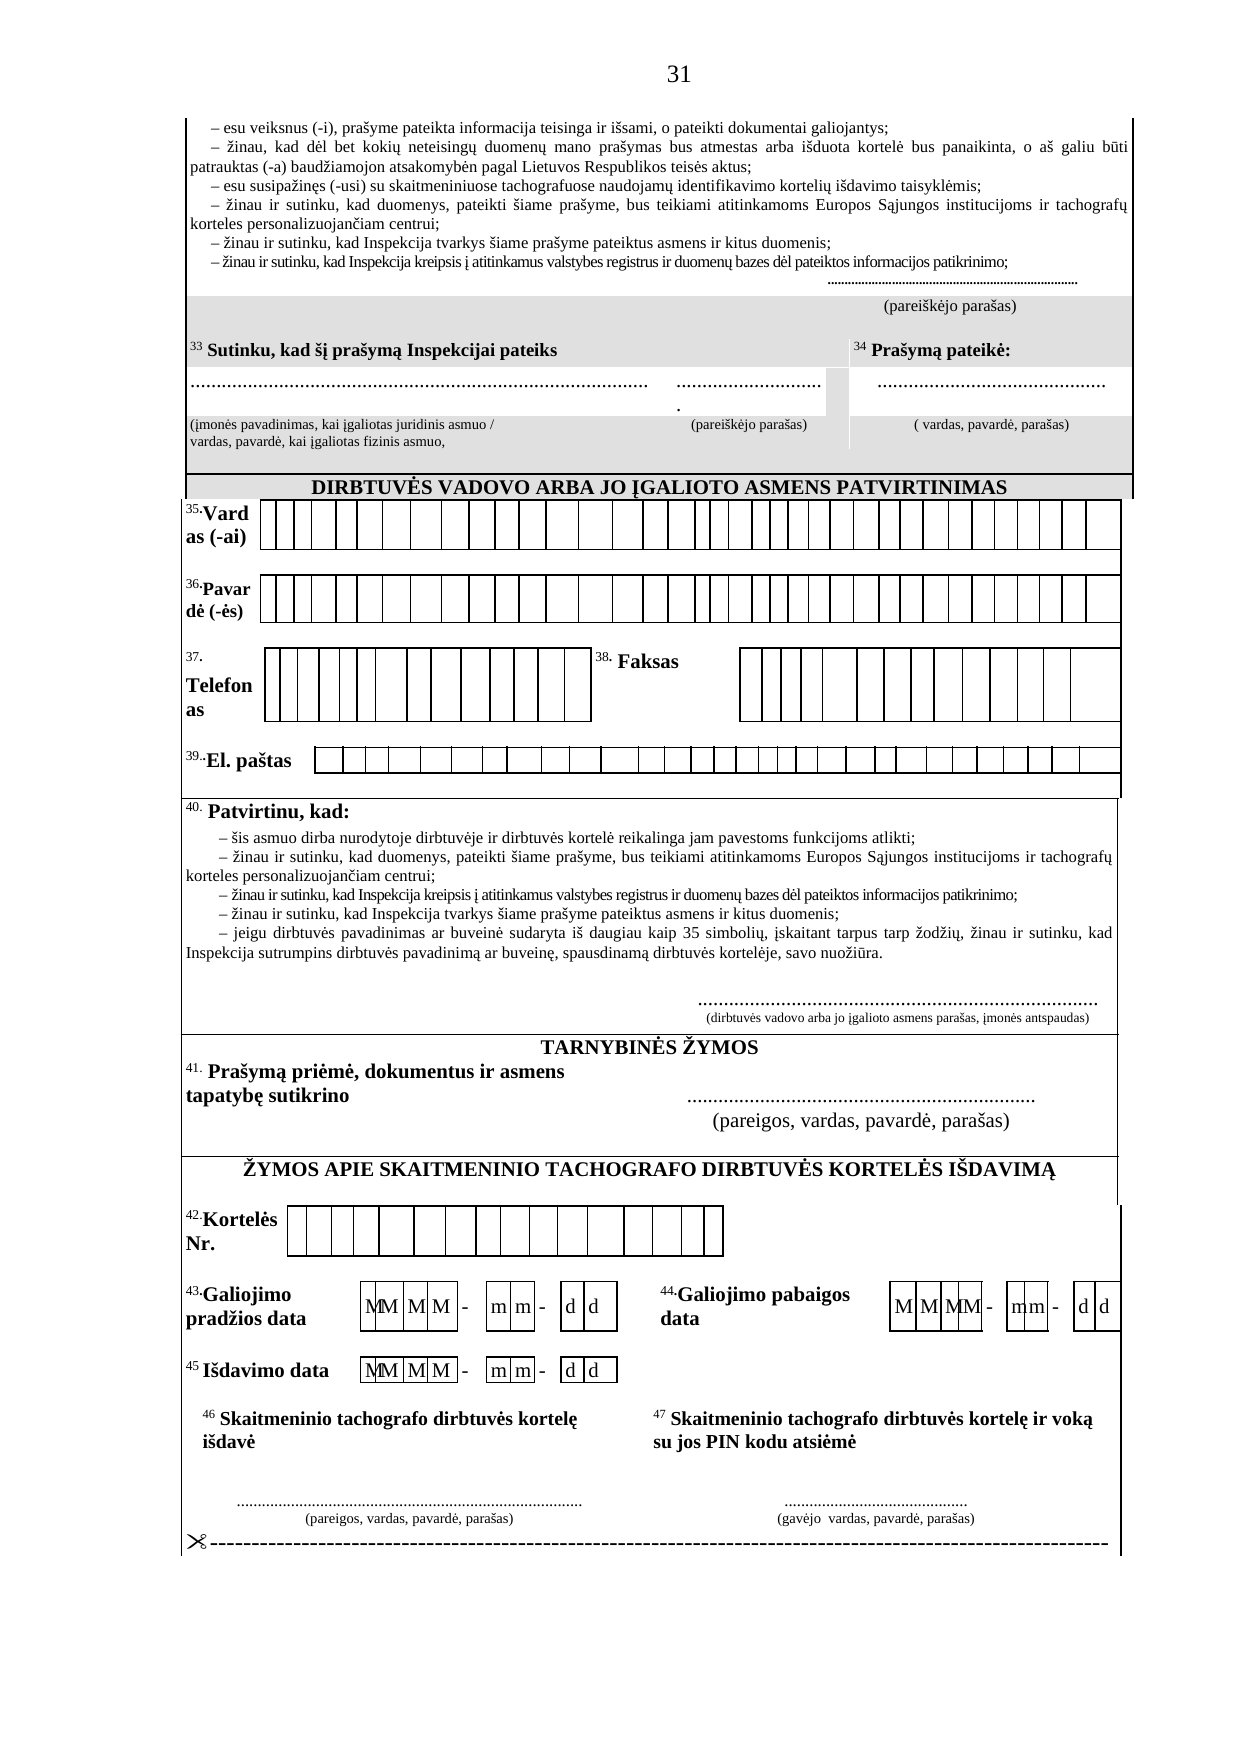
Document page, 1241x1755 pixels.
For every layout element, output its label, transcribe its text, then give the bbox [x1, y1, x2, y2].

table_cell [1122, 499, 1133, 548]
table_cell ............................................ [649, 1453, 1103, 1510]
table_cell [442, 501, 468, 548]
table_cell [277, 501, 293, 548]
table_cell M [361, 1282, 375, 1330]
table_cell [182, 1181, 1117, 1205]
table_cell [520, 576, 545, 621]
table_cell [421, 748, 451, 772]
table_cell 43.Galiojimo pradžios data [182, 1281, 360, 1330]
table_cell [1122, 1255, 1133, 1281]
table_cell [1024, 1356, 1048, 1382]
table_cell [1122, 647, 1133, 721]
table_cell [354, 1207, 378, 1255]
table_cell [613, 501, 642, 548]
table_cell [854, 576, 878, 621]
table_cell [620, 1453, 649, 1510]
table_cell [182, 721, 1120, 746]
table_cell 42.Kortelės Nr. [182, 1205, 287, 1255]
table_cell [847, 748, 874, 772]
table_cell [1063, 501, 1085, 548]
table_cell [181, 449, 185, 473]
table_cell [1121, 986, 1133, 1034]
table_cell M [376, 1358, 403, 1382]
table_cell [1018, 649, 1043, 721]
table_cell [561, 1332, 584, 1356]
table_cell [778, 748, 795, 772]
table_cell [1122, 549, 1133, 574]
table_cell [982, 1356, 1007, 1382]
table_cell [358, 649, 375, 721]
table_cell [312, 576, 335, 621]
table_cell [403, 1332, 427, 1356]
table_cell [916, 1356, 941, 1382]
table_cell [496, 501, 518, 548]
table_cell [959, 1332, 982, 1356]
table_cell [916, 1332, 941, 1356]
table_cell 41. Prašymą priėmė, dokumentus ir asmens tapatybę sutikrino [182, 1059, 604, 1132]
table_cell [696, 501, 709, 548]
table_cell [408, 649, 430, 721]
table_cell [876, 748, 895, 772]
table_cell 37. Telefonas [182, 647, 264, 721]
table_cell - [535, 1281, 560, 1330]
table_cell [669, 501, 694, 548]
table_cell [1122, 621, 1133, 647]
table_cell [1121, 1181, 1133, 1205]
table_cell [344, 748, 365, 772]
table_cell [625, 1207, 652, 1255]
table_cell (pareiškėjo parašas) [187, 296, 1132, 315]
table_cell [380, 1207, 413, 1255]
table_cell [1018, 501, 1039, 548]
table_cell [1053, 748, 1079, 772]
table_cell [1121, 1156, 1133, 1181]
table_cell 35.Vardas (-ai) [182, 499, 260, 548]
table_cell M [428, 1282, 457, 1330]
table_cell [530, 1207, 557, 1255]
table_cell [831, 576, 853, 621]
table_cell [602, 748, 638, 772]
table_cell 36.Pavardė (-ės) [182, 574, 260, 621]
table_cell [941, 1356, 958, 1382]
table_cell M [942, 1282, 958, 1330]
table_cell ................................................................... [605, 1059, 1117, 1107]
table_cell [182, 1330, 361, 1356]
table_cell [332, 1207, 353, 1255]
table_cell [361, 1332, 376, 1356]
table_cell [1121, 1059, 1133, 1107]
table_cell M [361, 1358, 375, 1382]
table_cell [1087, 576, 1120, 621]
table_cell [187, 315, 1132, 339]
table_cell [897, 748, 926, 772]
table_cell [620, 1407, 649, 1453]
table_cell d [562, 1358, 583, 1382]
table_cell M [959, 1282, 981, 1330]
table_cell [696, 576, 709, 621]
table_cell [802, 649, 822, 721]
table_cell [182, 1453, 198, 1510]
table_cell [753, 576, 769, 621]
table_cell [715, 748, 735, 772]
table_cell [729, 501, 751, 548]
table_cell [470, 576, 494, 621]
table_cell [1121, 828, 1133, 986]
table_cell [1121, 1108, 1133, 1132]
table_cell [547, 501, 578, 548]
table_cell [182, 1382, 1120, 1407]
table_cell [927, 748, 952, 772]
table_cell [570, 748, 600, 772]
table_cell [442, 576, 468, 621]
table_cell [924, 576, 948, 621]
table_cell M [404, 1358, 427, 1382]
table_cell [1122, 1382, 1133, 1407]
table_cell [477, 1207, 500, 1255]
table_cell [320, 649, 339, 721]
table_cell [1095, 1356, 1120, 1382]
table_cell [682, 1207, 703, 1255]
table_cell [457, 1330, 486, 1356]
table_cell [511, 1332, 534, 1356]
table_cell m [1025, 1282, 1047, 1330]
table_cell m [511, 1358, 534, 1382]
table_cell [483, 748, 506, 772]
table_cell [963, 649, 989, 721]
table_cell M [428, 1358, 457, 1382]
table_cell [295, 576, 311, 621]
table_cell [1071, 649, 1120, 721]
table_cell [316, 748, 342, 772]
table_cell [885, 649, 910, 721]
table_cell 47 Skaitmeninio tachografo dirbtuvės kortelę ir voką su jos PIN kodu atsiėmė [649, 1407, 1103, 1453]
table_cell [1063, 576, 1085, 621]
table_cell d [1096, 1282, 1120, 1330]
table_cell [358, 576, 382, 621]
table_cell [1122, 772, 1133, 798]
table_cell [182, 1510, 198, 1527]
table_cell [181, 473, 185, 499]
table_cell [415, 1207, 445, 1255]
table_cell – šis asmuo dirba nurodytoje dirbtuvėje ir dirbtuvės kortelė reikalinga jam pavestoms funkcijoms atlikti; – žinau ir sutinku, kad duomenys, pateikti šiame prašyme, bus teikiami atitinkamoms Europos Sąjungos institucijoms ir tachografų korteles personalizuojančiam centrui; – žinau ir sutinku, kad Inspekcija kreipsis į atitinkamus valstybes registrus ir duomenų bazes dėl pateiktos informacijos patikrinimo; – žinau ir sutinku, kad Inspekcija tvarkys šiame prašyme pateiktus asmens ir kitus duomenis; – jeigu dirbtuvės pavadinimas ar buveinė sudaryta iš daugiau kaip 35 simbolių, įskaitant tarpus tarp žodžių, žinau ir sutinku, kad Inspekcija sutrumpins dirbtuvės pavadinimą ar buveinę, spausdinamą dirbtuvės kortelėje, savo nuožiūra. [182, 828, 1117, 986]
table_cell [389, 748, 420, 772]
table_cell [515, 649, 537, 721]
table_cell [1040, 501, 1061, 548]
table_cell [1007, 1356, 1024, 1382]
table_cell [383, 576, 410, 621]
table_cell [376, 649, 406, 721]
table_cell [1103, 1453, 1120, 1510]
table_cell [1040, 576, 1061, 621]
table_cell [182, 772, 1120, 798]
table_cell [620, 1510, 649, 1527]
table_cell [182, 1407, 198, 1453]
table_cell 38. Faksas [592, 647, 739, 721]
table_cell [890, 1356, 916, 1382]
table_cell [901, 501, 922, 548]
table_cell [565, 649, 590, 721]
table_cell [340, 649, 356, 721]
table_cell m [511, 1282, 534, 1330]
table_cell [1074, 1332, 1095, 1356]
table_cell [912, 649, 933, 721]
table_cell [470, 501, 494, 548]
table_cell [1048, 1330, 1074, 1356]
table_cell [1122, 1205, 1133, 1255]
table_cell (pareigos, vardas, pavardė, parašas) [605, 1108, 1117, 1132]
table_cell [692, 748, 713, 772]
table_cell [1122, 1281, 1133, 1330]
table_cell [261, 501, 275, 548]
table_cell [789, 501, 808, 548]
table_cell [618, 1281, 656, 1330]
table_cell [486, 1332, 511, 1356]
table_cell [982, 1330, 1007, 1356]
table_cell [542, 748, 569, 772]
table_cell [826, 339, 849, 367]
table_cell [782, 649, 800, 721]
table_cell [995, 501, 1017, 548]
table_cell (pareigos, vardas, pavardė, parašas) [198, 1510, 620, 1527]
table_cell [1103, 1510, 1120, 1527]
table_cell [261, 576, 275, 621]
table_cell [182, 1132, 1117, 1156]
table_cell [558, 1207, 587, 1255]
table_cell [182, 621, 1120, 647]
table_cell [187, 449, 1132, 473]
table_cell [753, 501, 769, 548]
table_cell [831, 501, 853, 548]
table_cell [588, 1207, 623, 1255]
table_cell DIRBTUVĖS VADOVO ARBA JO ĮGALIOTO ASMENS PATVIRTINIMAS [187, 475, 1132, 499]
table_cell [182, 1255, 1120, 1281]
table_cell - [458, 1356, 486, 1382]
table_cell 44.Galiojimo pabaigos data [656, 1281, 889, 1330]
table_cell [411, 501, 441, 548]
table_cell [1122, 1527, 1133, 1556]
table_cell [826, 416, 849, 449]
table_cell [535, 1330, 561, 1356]
table_cell [1122, 1330, 1133, 1356]
table_cell [617, 1330, 656, 1356]
table_cell m [487, 1282, 510, 1330]
table_cell M [376, 1282, 403, 1330]
table_cell - [1048, 1281, 1073, 1330]
table_cell [376, 1332, 403, 1356]
table_cell ŽYMOS APIE SKAITMENINIO TACHOGRAFO DIRBTUVĖS KORTELĖS IŠDAVIMĄ [182, 1157, 1117, 1181]
table_cell [826, 368, 849, 416]
table_cell [941, 1332, 958, 1356]
table_cell M [917, 1282, 940, 1330]
table_cell [1018, 576, 1039, 621]
table_cell [1087, 501, 1120, 548]
table_cell [711, 501, 728, 548]
table_cell [949, 576, 971, 621]
table_cell - [458, 1281, 486, 1330]
table_cell M [891, 1282, 915, 1330]
table_cell [182, 549, 1120, 574]
table_cell [858, 649, 883, 721]
table_cell [797, 748, 817, 772]
table_cell (įmonės pavadinimas, kai įgaliotas juridinis asmuo / vardas, pavardė, kai įgaliotas fizinis asmuo, [187, 416, 672, 449]
table_cell [1122, 574, 1133, 621]
table_cell [266, 649, 279, 721]
table_cell [579, 501, 612, 548]
table_cell [288, 1207, 306, 1255]
table_cell [539, 649, 564, 721]
table_cell [613, 576, 642, 621]
table_cell [181, 416, 185, 449]
table_cell [995, 576, 1017, 621]
table_cell [890, 1332, 916, 1356]
table_cell [729, 576, 751, 621]
table_cell [953, 748, 976, 772]
table_cell [737, 748, 758, 772]
table_cell [924, 501, 948, 548]
table_cell [501, 1207, 529, 1255]
table_cell [771, 501, 787, 548]
table_cell d [1075, 1282, 1094, 1330]
table_cell - [535, 1356, 560, 1382]
table_cell [1029, 748, 1051, 772]
table_cell [669, 576, 694, 621]
table_cell [312, 501, 335, 548]
table_cell [935, 649, 962, 721]
table_cell [1122, 1356, 1133, 1382]
table_cell – esu veiksnus (-i), prašyme pateikta informacija teisinga ir išsami, o pateikti dokumentai galiojantys; – žinau, kad dėl bet kokių neteisingų duomenų mano prašymas bus atmestas arba išduota kortelė bus panaikinta, o aš galiu būti patrauktas (-a) baudžiamojon atsakomybėn pagal Lietuvos Respublikos teisės aktus; – esu susipažinęs (-usi) su skaitmeniniuose tachografuose naudojamų identifikavimo kortelių išdavimo taisyklėmis; – žinau ir sutinku, kad duomenys, pateikti šiame prašyme, bus teikiami atitinkamoms Europos Sąjungos institucijoms ir tachografų korteles personalizuojančiam centrui; – žinau ir sutinku, kad Inspekcija tvarkys šiame prašyme pateiktus asmens ir kitus duomenis; – žinau ir sutinku, kad Inspekcija kreipsis į atitinkamus valstybes registrus ir duomenų bazes dėl pateiktos informacijos patikrinimo; .......................................................................... [187, 118, 1132, 296]
table_cell [383, 501, 410, 548]
table_cell ................................................................................... [198, 1453, 620, 1510]
table_cell [1122, 1453, 1133, 1510]
table_cell ........................................................................................ [187, 368, 672, 416]
table_cell M [404, 1282, 427, 1330]
table_cell [973, 501, 994, 548]
table_cell [809, 576, 829, 621]
table_cell [182, 986, 678, 1034]
table_cell [181, 368, 185, 416]
table_cell [281, 649, 297, 721]
table_cell [295, 501, 311, 548]
table_cell [520, 501, 545, 548]
table_cell [584, 1332, 617, 1356]
table_cell [818, 748, 845, 772]
table_cell [579, 576, 612, 621]
table_cell [656, 1330, 890, 1356]
table_cell [741, 649, 761, 721]
table_cell 46 Skaitmeninio tachografo dirbtuvės kortelę išdavė [198, 1407, 620, 1453]
table_cell [880, 501, 899, 548]
table_cell 34 Prašymą pateikė: [850, 339, 1132, 367]
table_cell [880, 576, 899, 621]
table_cell [991, 649, 1017, 721]
table_cell [547, 576, 578, 621]
table_cell [644, 576, 667, 621]
table_cell ............................. [672, 368, 826, 416]
table_cell [1121, 1034, 1133, 1059]
table_cell [656, 1356, 890, 1382]
table_cell [508, 748, 541, 772]
table_cell [1121, 1132, 1133, 1156]
table_cell [1121, 798, 1133, 827]
table_cell [1007, 1332, 1024, 1356]
table_cell [337, 576, 356, 621]
table_cell [277, 576, 293, 621]
table_cell [1103, 1407, 1120, 1453]
table_cell [1074, 1356, 1095, 1382]
table_cell [432, 649, 460, 721]
table_cell [337, 501, 356, 548]
table_cell [724, 1205, 1120, 1255]
table_cell [949, 501, 971, 548]
table_cell [978, 748, 1003, 772]
table_cell [1080, 748, 1120, 772]
table_cell [959, 1356, 982, 1382]
table_cell [809, 501, 829, 548]
table_cell 39..El. paštas [182, 746, 314, 772]
table_cell [428, 1332, 457, 1356]
table_cell [462, 649, 489, 721]
table_cell ............................................ [850, 368, 1132, 416]
table_cell [1048, 1356, 1074, 1382]
table_cell [366, 748, 388, 772]
table_cell [759, 748, 777, 772]
table_cell [411, 576, 441, 621]
table_cell ------------------------------------------------------------------------------------------------------------ [182, 1527, 1120, 1556]
table_cell [639, 748, 664, 772]
table_cell [644, 501, 667, 548]
table_cell m [487, 1358, 510, 1382]
table_cell d [585, 1282, 616, 1330]
table_cell [1044, 649, 1070, 721]
table_cell (pareiškėjo parašas) [672, 416, 826, 449]
table_cell [763, 649, 780, 721]
table_cell [181, 118, 185, 296]
table_cell 40. Patvirtinu, kad: [182, 799, 1117, 827]
table_cell [618, 1356, 656, 1382]
table_cell [789, 576, 808, 621]
table_cell [491, 649, 513, 721]
table_cell [653, 1207, 681, 1255]
table_cell [1122, 721, 1133, 746]
table_cell - [982, 1281, 1006, 1330]
table_cell d [585, 1358, 616, 1382]
table_cell m [1008, 1282, 1024, 1330]
table_cell (gavėjo vardas, pavardė, parašas) [649, 1510, 1103, 1527]
table_cell [181, 315, 185, 339]
table_cell [1004, 748, 1027, 772]
table_cell ............................................................................. (dirbtuvės vadovo arba jo įgalioto asmens parašas, įmonės antspaudas) [678, 986, 1117, 1034]
table_cell [1095, 1332, 1120, 1356]
table_cell [298, 649, 318, 721]
table_cell [665, 748, 690, 772]
table_cell [854, 501, 878, 548]
table_cell [1122, 1407, 1133, 1453]
table_cell [181, 339, 185, 367]
table_cell [705, 1207, 722, 1255]
table_cell TARNYBINĖS ŽYMOS [182, 1035, 1117, 1059]
table_cell [771, 576, 787, 621]
table_cell [452, 748, 482, 772]
table_cell 45 Išdavimo data [182, 1356, 360, 1382]
table_cell [446, 1207, 475, 1255]
table_cell [496, 576, 518, 621]
table_cell [973, 576, 994, 621]
table_cell 33 Sutinku, kad šį prašymą Inspekcijai pateiks [187, 339, 826, 367]
table_cell [1122, 1510, 1133, 1527]
table_cell [307, 1207, 331, 1255]
table_cell [823, 649, 856, 721]
table_cell [711, 576, 728, 621]
table_cell [1122, 746, 1133, 772]
table_cell [1024, 1332, 1048, 1356]
table_cell [181, 296, 185, 315]
table_cell d [562, 1282, 583, 1330]
table_cell [901, 576, 922, 621]
table_cell ( vardas, pavardė, parašas) [850, 416, 1132, 449]
table_cell [358, 501, 382, 548]
